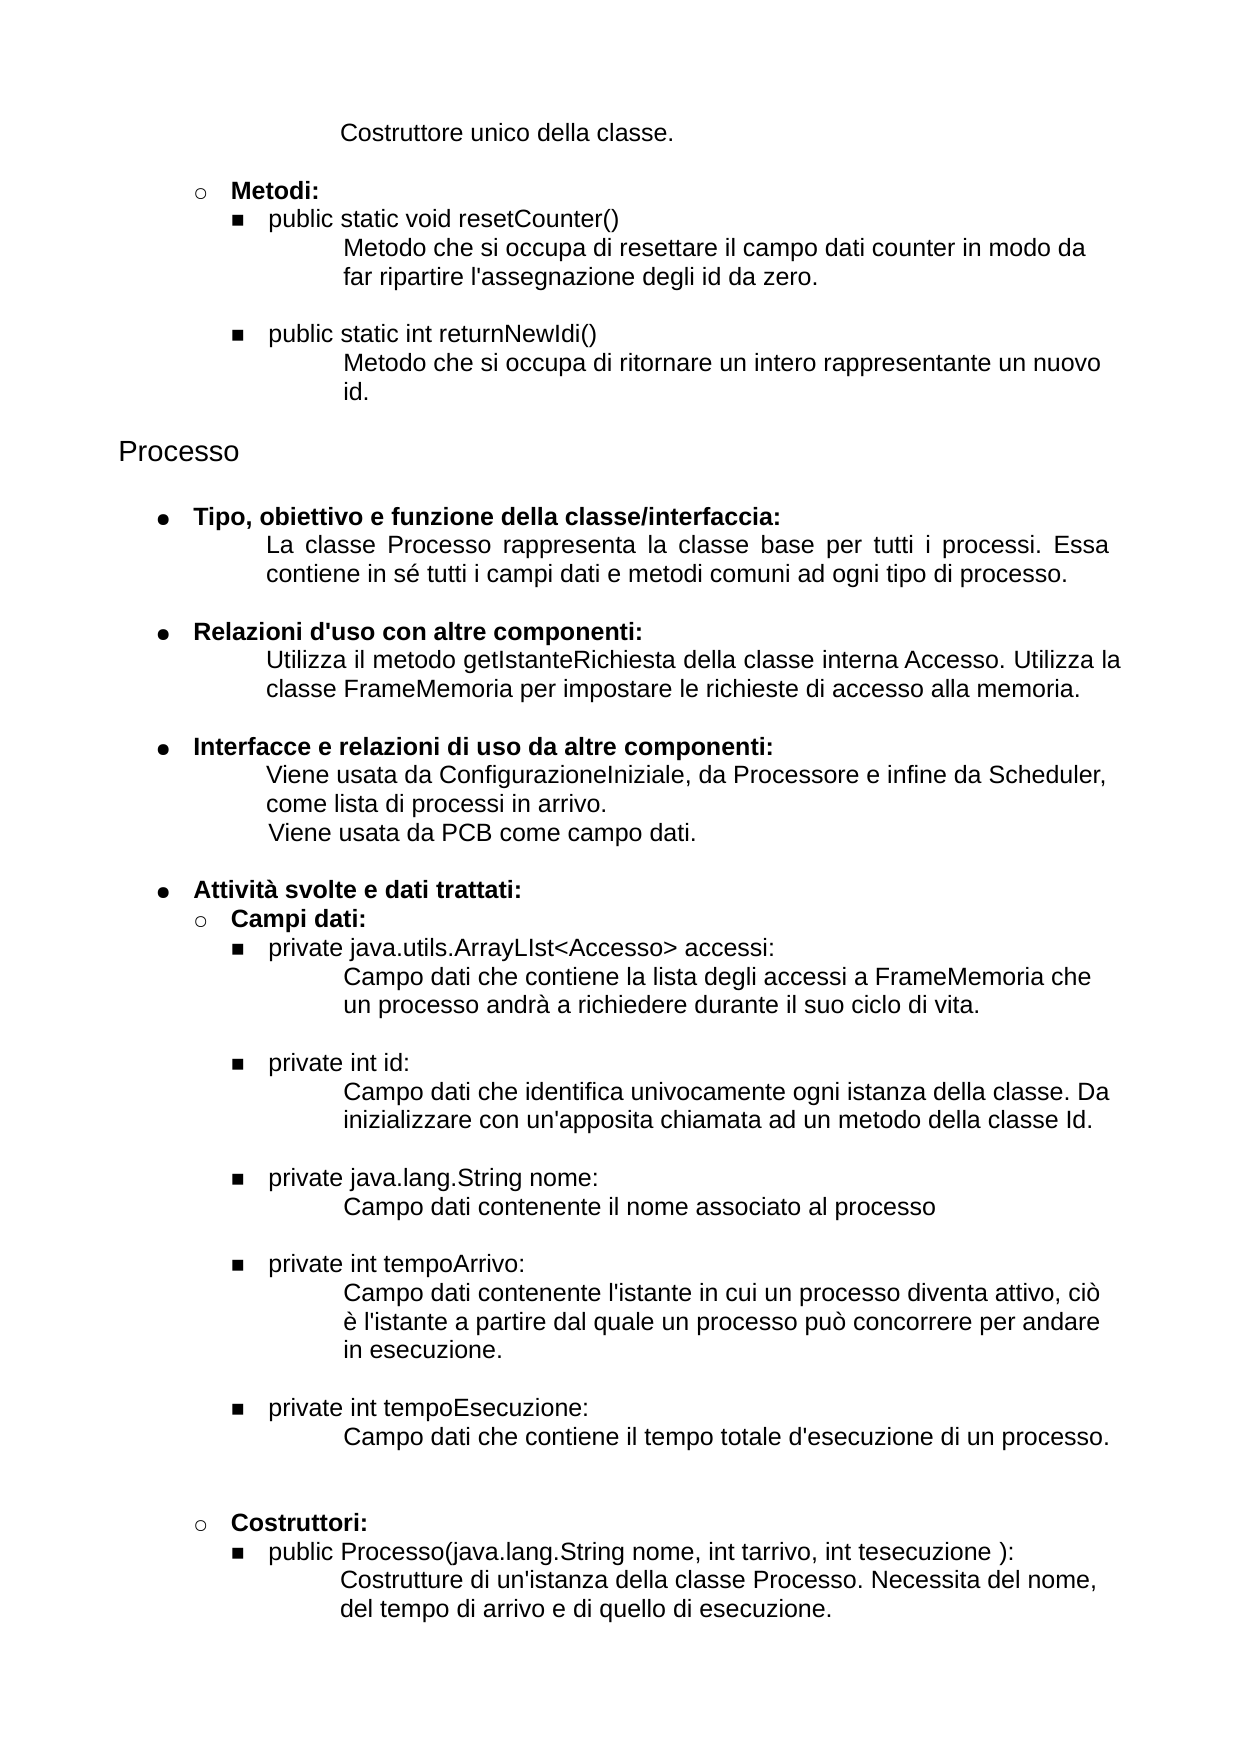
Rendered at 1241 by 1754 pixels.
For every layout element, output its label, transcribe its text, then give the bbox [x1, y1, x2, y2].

list public static int returnNewIdi() [231, 319, 1122, 348]
list Viene usata da PCB come campo dati. [231, 818, 1122, 846]
list Utilizza il metodo getIstanteRichiesta della classe interna Accesso. Utilizza la classe FrameMemoria per impostare le richieste di accesso alla memoria. [156, 645, 1122, 703]
text Processo [118, 434, 1122, 468]
list Campo dati che identifica univocamente ogni istanza della classe. Da inizializzare con un'apposita chiamata ad un metodo della classe Id. [306, 1076, 1122, 1134]
list Attività svolte e dati trattati: [156, 875, 1122, 904]
list Metodo che si occupa di ritornare un intero rappresentante un nuovo id. [306, 348, 1122, 406]
list Metodo che si occupa di resettare il campo dati counter in modo da far ripartire l'assegnazione degli id da zero. [306, 233, 1122, 291]
list private java.lang.String nome: [231, 1163, 1122, 1191]
list private int tempoArrivo: [231, 1249, 1122, 1278]
text Costrutture di un'istanza della classe Processo. Necessita del nome, del tempo di arrivo e di quello di esecuzione. [118, 1565, 1122, 1623]
text Costruttore unico della classe. [118, 118, 1122, 147]
list Campi dati: [193, 904, 1122, 933]
list Interfacce e relazioni di uso da altre componenti: [156, 731, 1122, 760]
list Metodi: [193, 176, 1122, 204]
list Relazioni d'uso con altre componenti: [156, 616, 1122, 645]
list La classe Processo rappresenta la classe base per tutti i processi. Essa contiene in sé tutti i campi dati e metodi comuni ad ogni tipo di processo. [156, 530, 1122, 588]
list public static void resetCounter() [231, 204, 1122, 233]
list Campo dati contenente l'istante in cui un processo diventa attivo, ciò è l'istante a partire dal quale un processo può concorrere per andare in esecuzione. [306, 1278, 1122, 1364]
list Costruttori: [193, 1508, 1122, 1536]
list private int tempoEsecuzione: [231, 1393, 1122, 1421]
list Campo dati contenente il nome associato al processo [306, 1191, 1122, 1220]
list private java.utils.ArrayLIst<Accesso> accessi: [231, 933, 1122, 961]
list Campo dati che contiene la lista degli accessi a FrameMemoria che un processo andrà a richiedere durante il suo ciclo di vita. [306, 961, 1122, 1019]
list private int id: [231, 1048, 1122, 1076]
list Tipo, obiettivo e funzione della classe/interfaccia: [156, 501, 1122, 530]
list public Processo(java.lang.String nome, int tarrivo, int tesecuzione ): [231, 1536, 1122, 1565]
list Campo dati che contiene il tempo totale d'esecuzione di un processo. [306, 1421, 1122, 1450]
list Viene usata da ConfigurazioneIniziale, da Processore e infine da Scheduler, come lista di processi in arrivo. [156, 760, 1122, 818]
